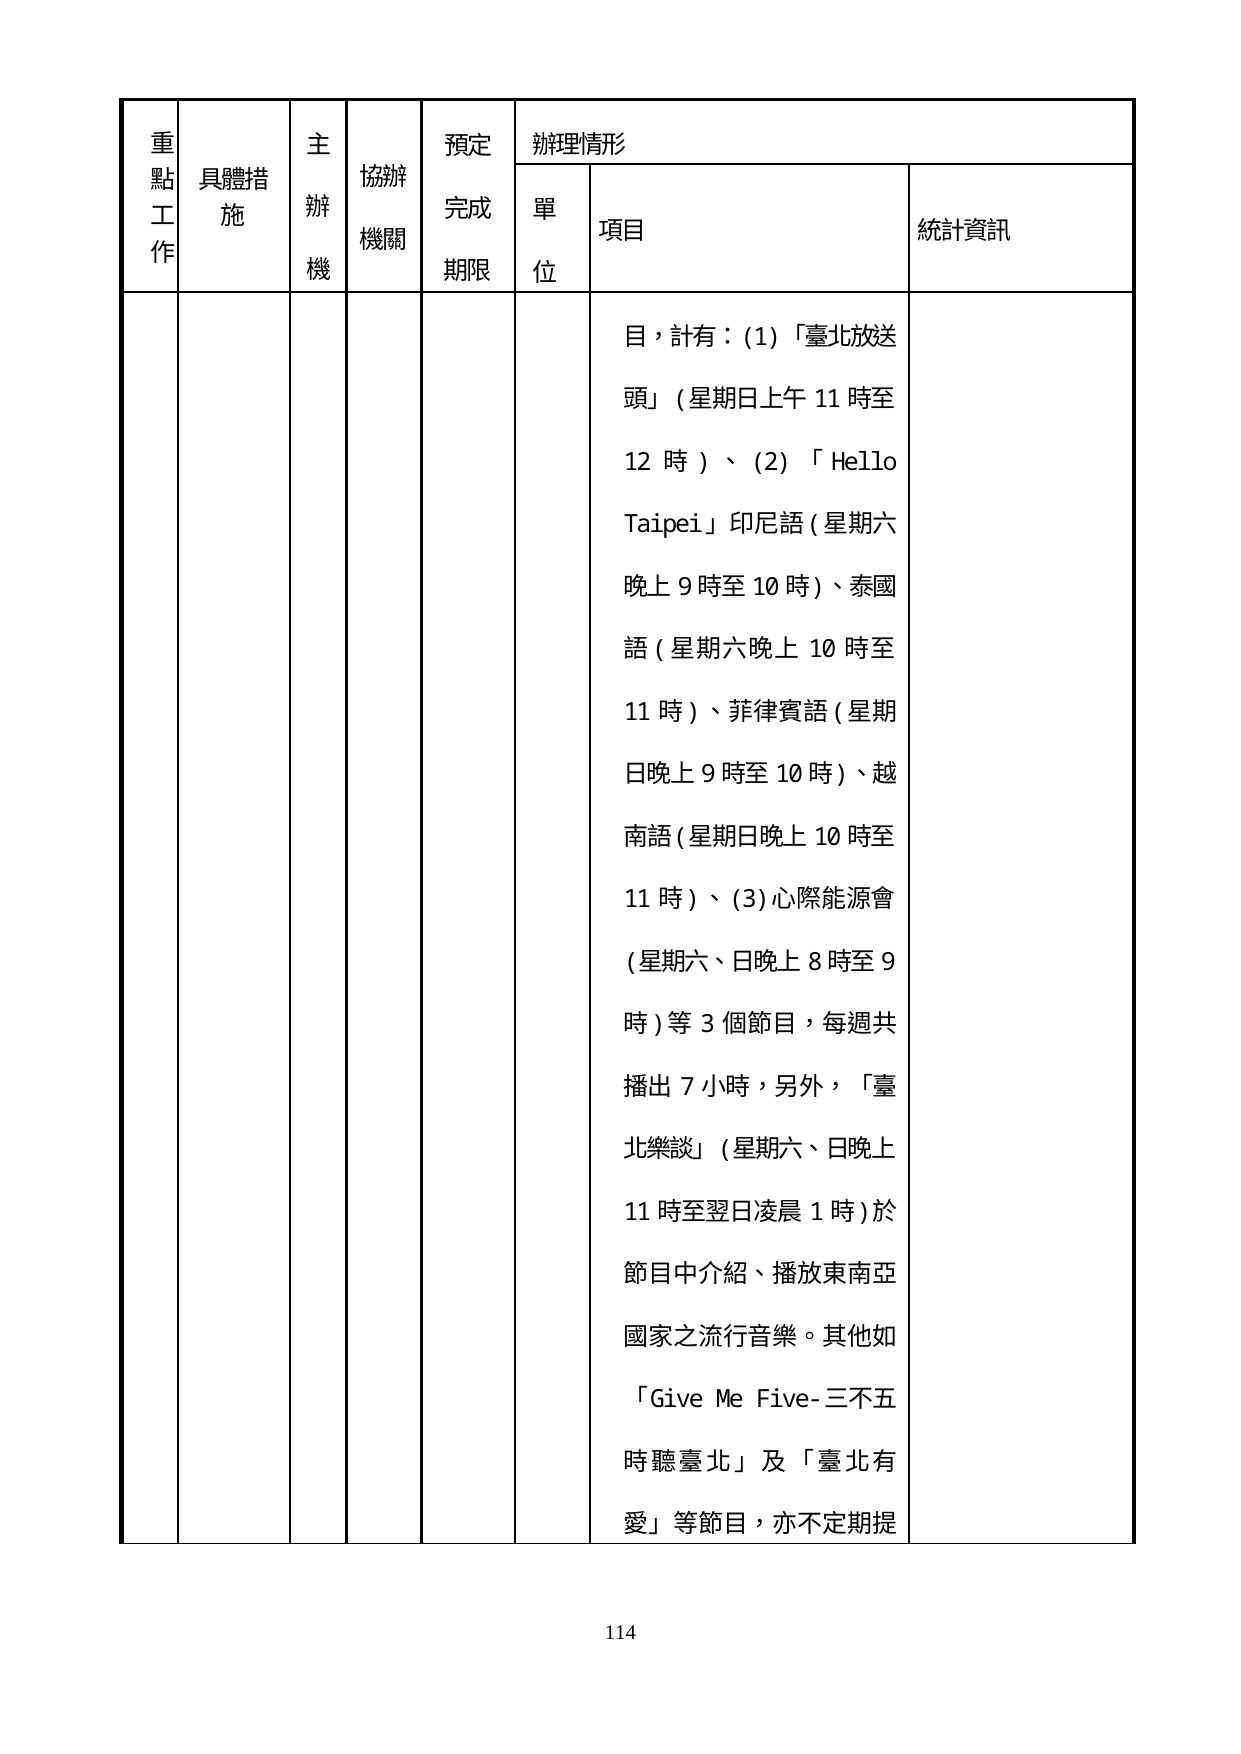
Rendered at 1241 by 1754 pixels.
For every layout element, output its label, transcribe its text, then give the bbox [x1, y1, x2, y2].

table_header 主辦 機關 [291, 101, 345, 291]
table_header 具體措施 [179, 101, 289, 291]
table_cell 目，計有：(1)「臺北放送頭」(星期日上午11時至12時)、(2)「Hello Taipei」印尼語(星期六晚上9時至10時)、泰國語(星期六晚上10時至11時)、菲律賓語(星期日晚上9時至10時)、越南語(星期日晚上10時至11時)、(3)心際能源會(星期六、日晚上8時至9時)等3個節目，每週共播出7小時，另外，「臺北樂談」(星期六、日晚上11時至翌日凌晨1時)於節目中介紹、播放東南亞國家之流行音樂。其他如「Give Me Five-三不五時聽臺北」及「臺北有愛」等節目，亦不定期提 [591, 293, 908, 1543]
table_cell [179, 293, 289, 1543]
table_cell 項目 [591, 165, 908, 291]
table_header 協辦 機關 [348, 101, 420, 291]
table_cell [423, 293, 514, 1543]
table_header 預定完成期限 [423, 101, 514, 291]
table_cell 新聞局 [291, 293, 345, 1543]
table_cell [516, 293, 589, 1543]
table_header 辦理情形 [516, 101, 1132, 163]
table_cell [348, 293, 420, 1543]
table_cell 單位 [516, 165, 589, 291]
table_cell [124, 293, 177, 1543]
table_header 重點工作 [124, 101, 177, 291]
table_cell [910, 293, 1132, 1543]
table_cell 統計資訊 [910, 165, 1132, 291]
